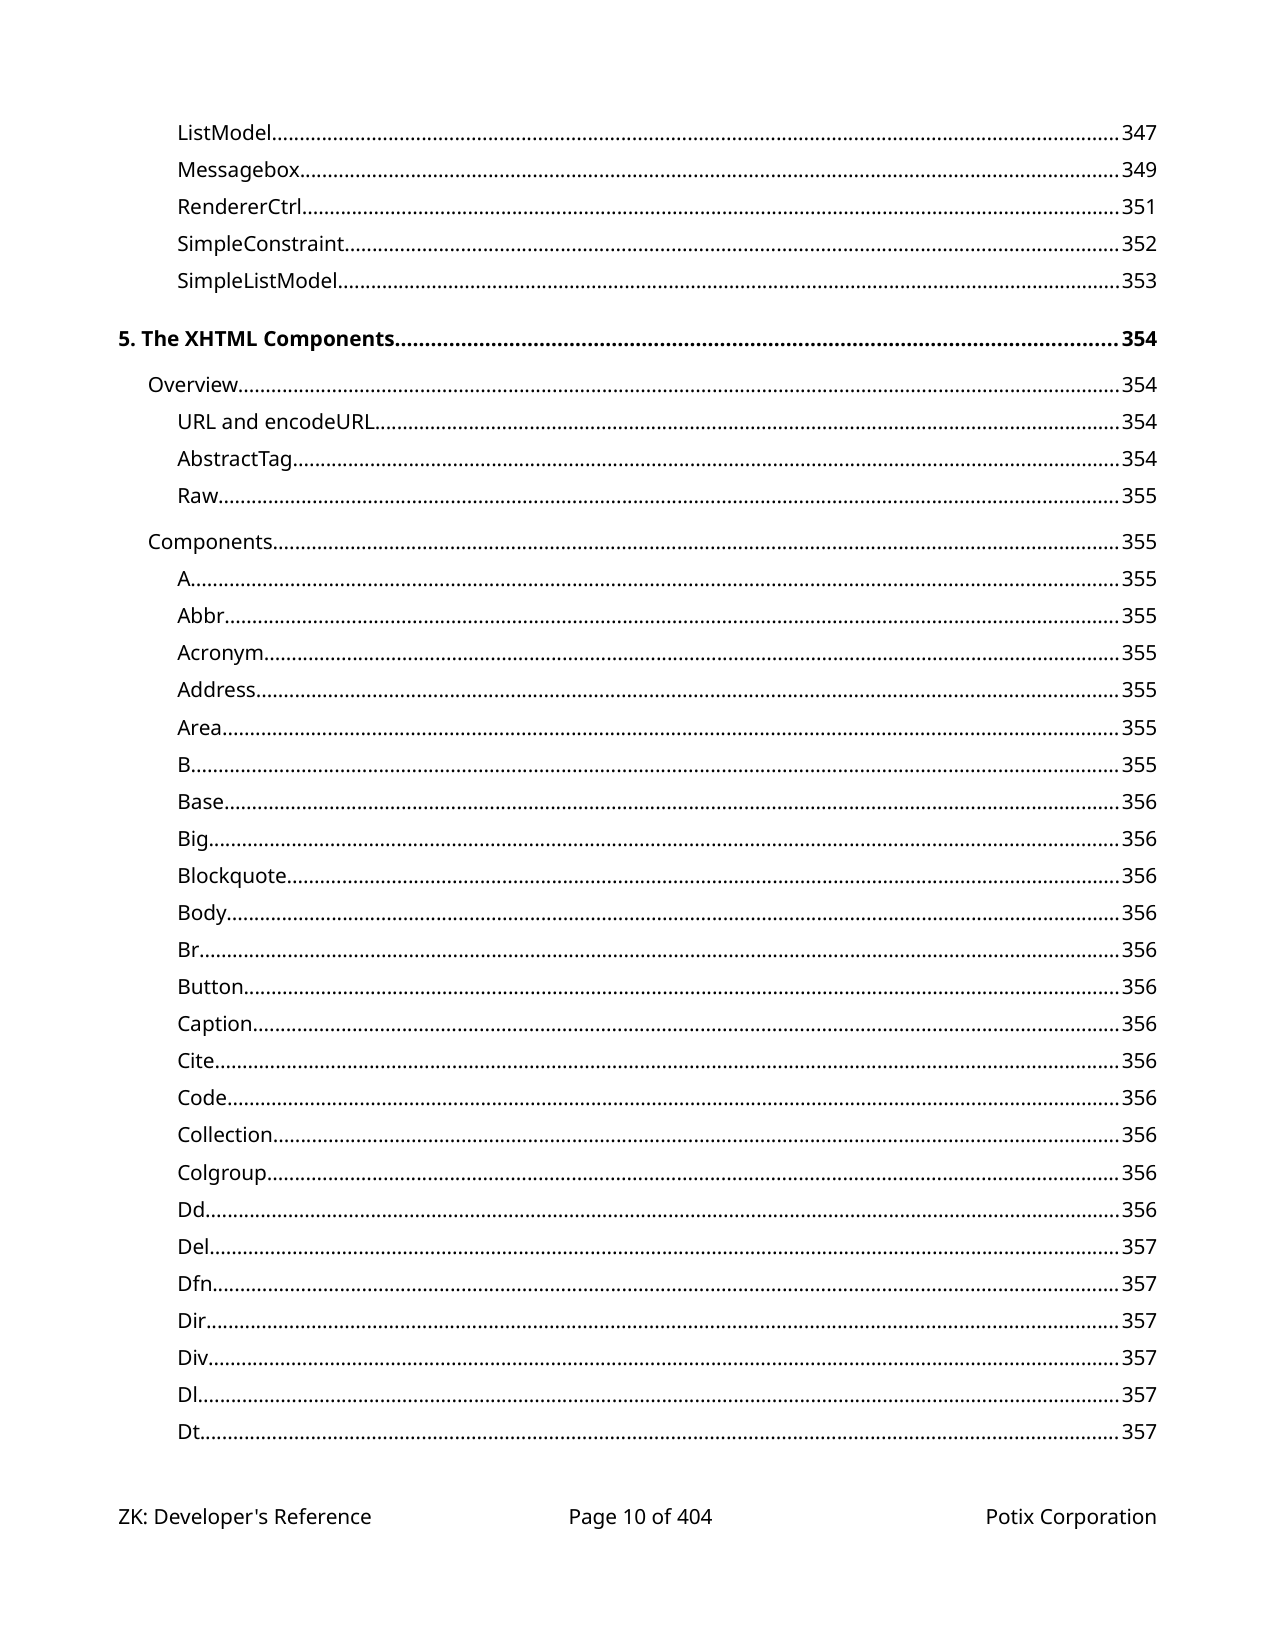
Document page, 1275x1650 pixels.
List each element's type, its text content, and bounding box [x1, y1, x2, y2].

text RendererCtrl 351 [177, 192, 1157, 221]
text Cite 356 [177, 1046, 1157, 1075]
text Raw 355 [177, 481, 1157, 509]
text Blockquote 356 [177, 861, 1157, 889]
text Acronym 355 [177, 638, 1157, 667]
text Body 356 [177, 898, 1157, 926]
text SimpleListModel 353 [177, 266, 1157, 295]
text URL and encodeURL 354 [177, 407, 1157, 435]
text Dir 357 [177, 1306, 1157, 1334]
text Colgroup 356 [177, 1158, 1157, 1186]
text Dd 356 [177, 1195, 1157, 1223]
text Base 356 [177, 787, 1157, 815]
text ListModel 347 [177, 118, 1157, 146]
text Overview 354 [148, 370, 1157, 398]
text Address 355 [177, 676, 1157, 704]
text Dl 357 [177, 1380, 1157, 1408]
text Caption 356 [177, 1009, 1157, 1038]
text Components 355 [148, 527, 1157, 556]
text Abbr 355 [177, 601, 1157, 630]
text Button 356 [177, 972, 1157, 1001]
text Code 356 [177, 1083, 1157, 1112]
text Area 355 [177, 713, 1157, 741]
text B 355 [177, 750, 1157, 778]
text Dfn 357 [177, 1269, 1157, 1297]
text Br 356 [177, 935, 1157, 963]
text Del 357 [177, 1232, 1157, 1260]
text A 355 [177, 564, 1157, 593]
text Messagebox 349 [177, 155, 1157, 183]
text Big 356 [177, 824, 1157, 852]
text Div 357 [177, 1343, 1157, 1371]
text Dt 357 [177, 1417, 1157, 1446]
text 5. The XHTML Components 354 [118, 324, 1157, 352]
text Collection 356 [177, 1121, 1157, 1149]
text SimpleConstraint 352 [177, 229, 1157, 258]
text AbstractTag 354 [177, 444, 1157, 472]
